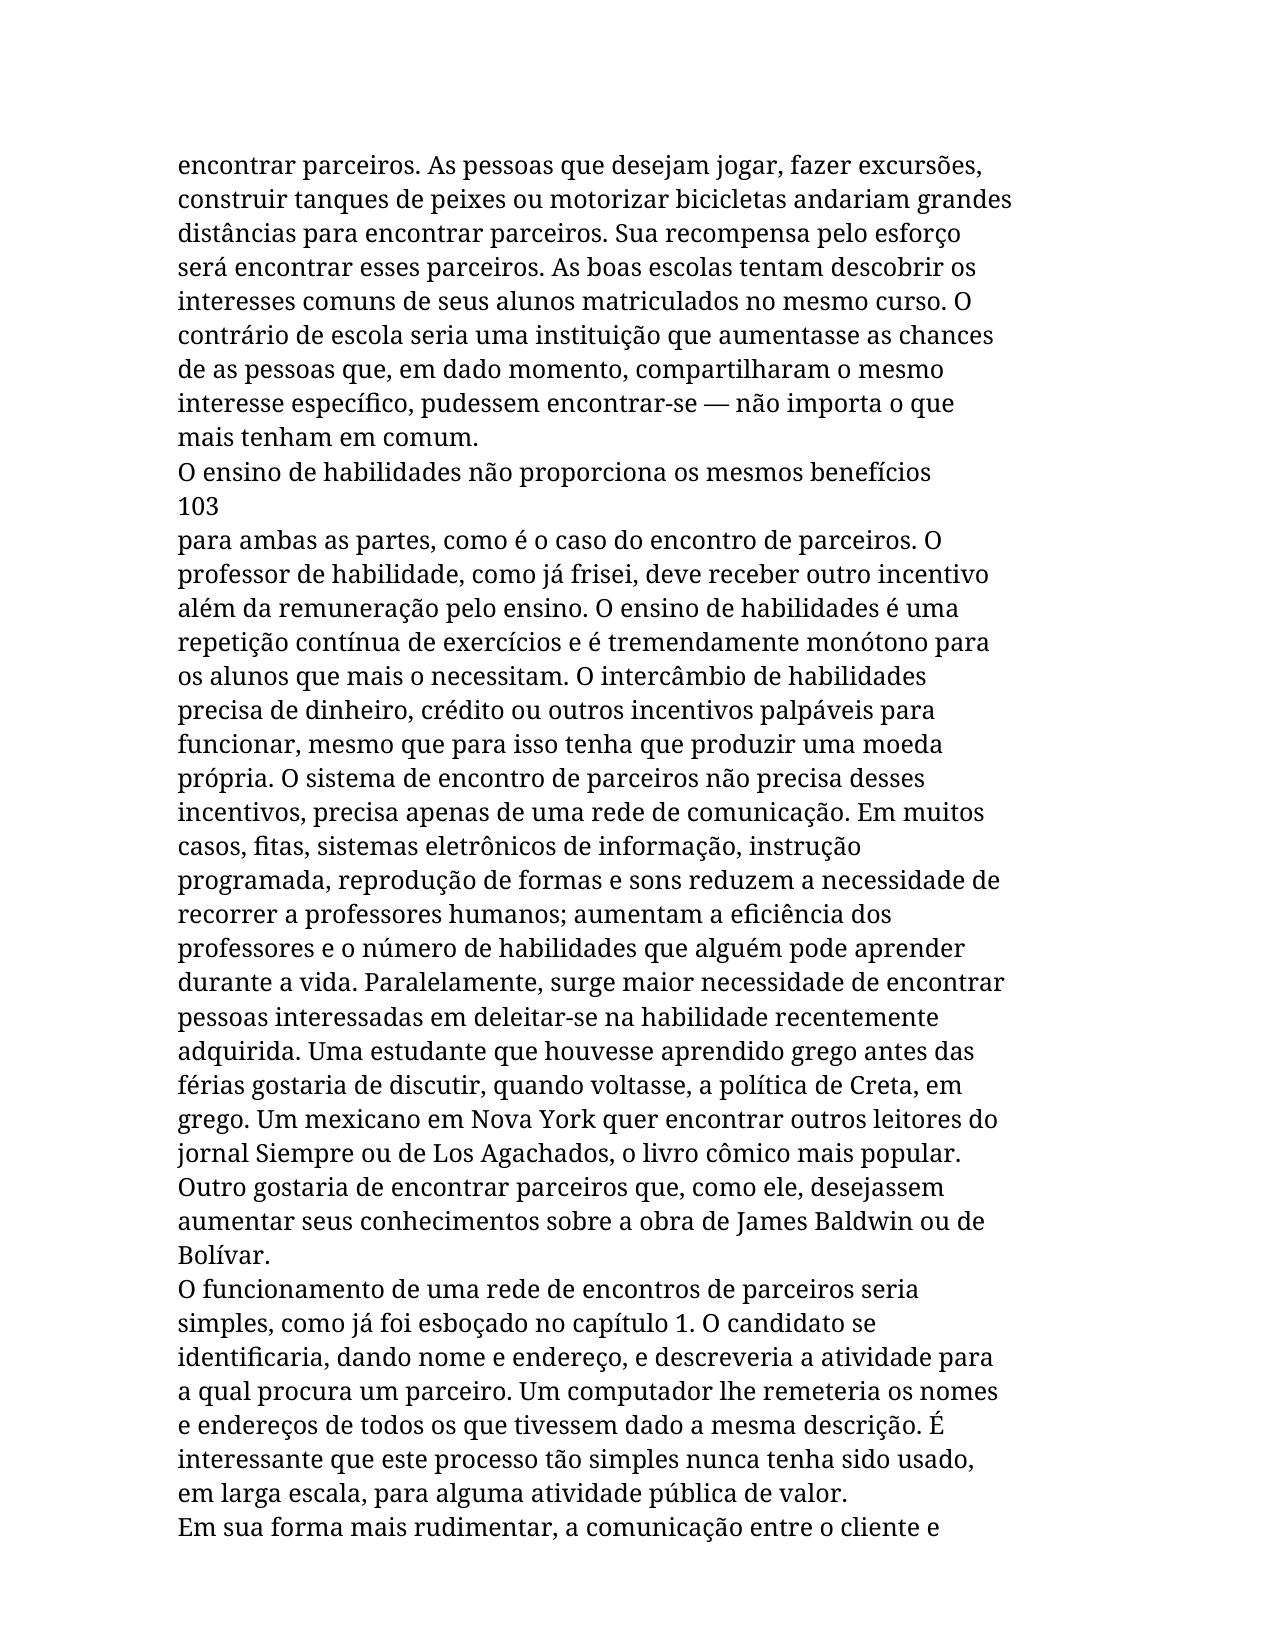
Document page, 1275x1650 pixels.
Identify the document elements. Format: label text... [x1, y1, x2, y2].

text professores e o número de habilidades que alguém pode aprender [177, 931, 1098, 965]
text programada, reprodução de formas e sons reduzem a necessidade de [177, 863, 1098, 897]
text interesse específico, pudessem encontrar-se — não importa o que [177, 386, 1098, 420]
text mais tenham em comum. [177, 420, 1098, 454]
text incentivos, precisa apenas de uma rede de comunicação. Em muitos [177, 795, 1098, 829]
text os alunos que mais o necessitam. O intercâmbio de habilidades [177, 658, 1098, 693]
text Outro gostaria de encontrar parceiros que, como ele, desejassem [177, 1169, 1098, 1203]
text precisa de dinheiro, crédito ou outros incentivos palpáveis para [177, 693, 1098, 727]
text identificaria, dando nome e endereço, e descreveria a atividade para [177, 1340, 1098, 1374]
text Em sua forma mais rudimentar, a comunicação entre o cliente e [177, 1510, 1098, 1544]
text pessoas interessadas em deleitar-se na habilidade recentemente [177, 999, 1098, 1033]
text será encontrar esses parceiros. As boas escolas tentam descobrir os [177, 250, 1098, 284]
text recorrer a professores humanos; aumentam a eficiência dos [177, 897, 1098, 931]
text encontrar parceiros. As pessoas que desejam jogar, fazer excursões, [177, 148, 1098, 182]
text professor de habilidade, como já frisei, deve receber outro incentivo [177, 556, 1098, 590]
text em larga escala, para alguma atividade pública de valor. [177, 1476, 1098, 1510]
text de as pessoas que, em dado momento, compartilharam o mesmo [177, 352, 1098, 386]
text além da remuneração pelo ensino. O ensino de habilidades é uma [177, 590, 1098, 624]
text 103 [177, 488, 1098, 522]
text repetição contínua de exercícios e é tremendamente monótono para [177, 624, 1098, 658]
text férias gostaria de discutir, quando voltasse, a política de Creta, em [177, 1067, 1098, 1101]
text grego. Um mexicano em Nova York quer encontrar outros leitores do [177, 1101, 1098, 1135]
text distâncias para encontrar parceiros. Sua recompensa pelo esforço [177, 216, 1098, 250]
text Bolívar. [177, 1238, 1098, 1272]
text a qual procura um parceiro. Um computador lhe remeteria os nomes [177, 1374, 1098, 1408]
text O funcionamento de uma rede de encontros de parceiros seria [177, 1272, 1098, 1306]
text própria. O sistema de encontro de parceiros não precisa desses [177, 761, 1098, 795]
text interessante que este processo tão simples nunca tenha sido usado, [177, 1442, 1098, 1476]
text simples, como já foi esboçado no capítulo 1. O candidato se [177, 1306, 1098, 1340]
text e endereços de todos os que tivessem dado a mesma descrição. É [177, 1408, 1098, 1442]
text adquirida. Uma estudante que houvesse aprendido grego antes das [177, 1033, 1098, 1067]
text jornal Siempre ou de Los Agachados, o livro cômico mais popular. [177, 1135, 1098, 1169]
text para ambas as partes, como é o caso do encontro de parceiros. O [177, 522, 1098, 556]
text casos, fitas, sistemas eletrônicos de informação, instrução [177, 829, 1098, 863]
text O ensino de habilidades não proporciona os mesmos benefícios [177, 454, 1098, 488]
text interesses comuns de seus alunos matriculados no mesmo curso. O [177, 284, 1098, 318]
text construir tanques de peixes ou motorizar bicicletas andariam grandes [177, 182, 1098, 216]
text aumentar seus conhecimentos sobre a obra de James Baldwin ou de [177, 1203, 1098, 1238]
text funcionar, mesmo que para isso tenha que produzir uma moeda [177, 727, 1098, 761]
text contrário de escola seria uma instituição que aumentasse as chances [177, 318, 1098, 352]
text durante a vida. Paralelamente, surge maior necessidade de encontrar [177, 965, 1098, 999]
